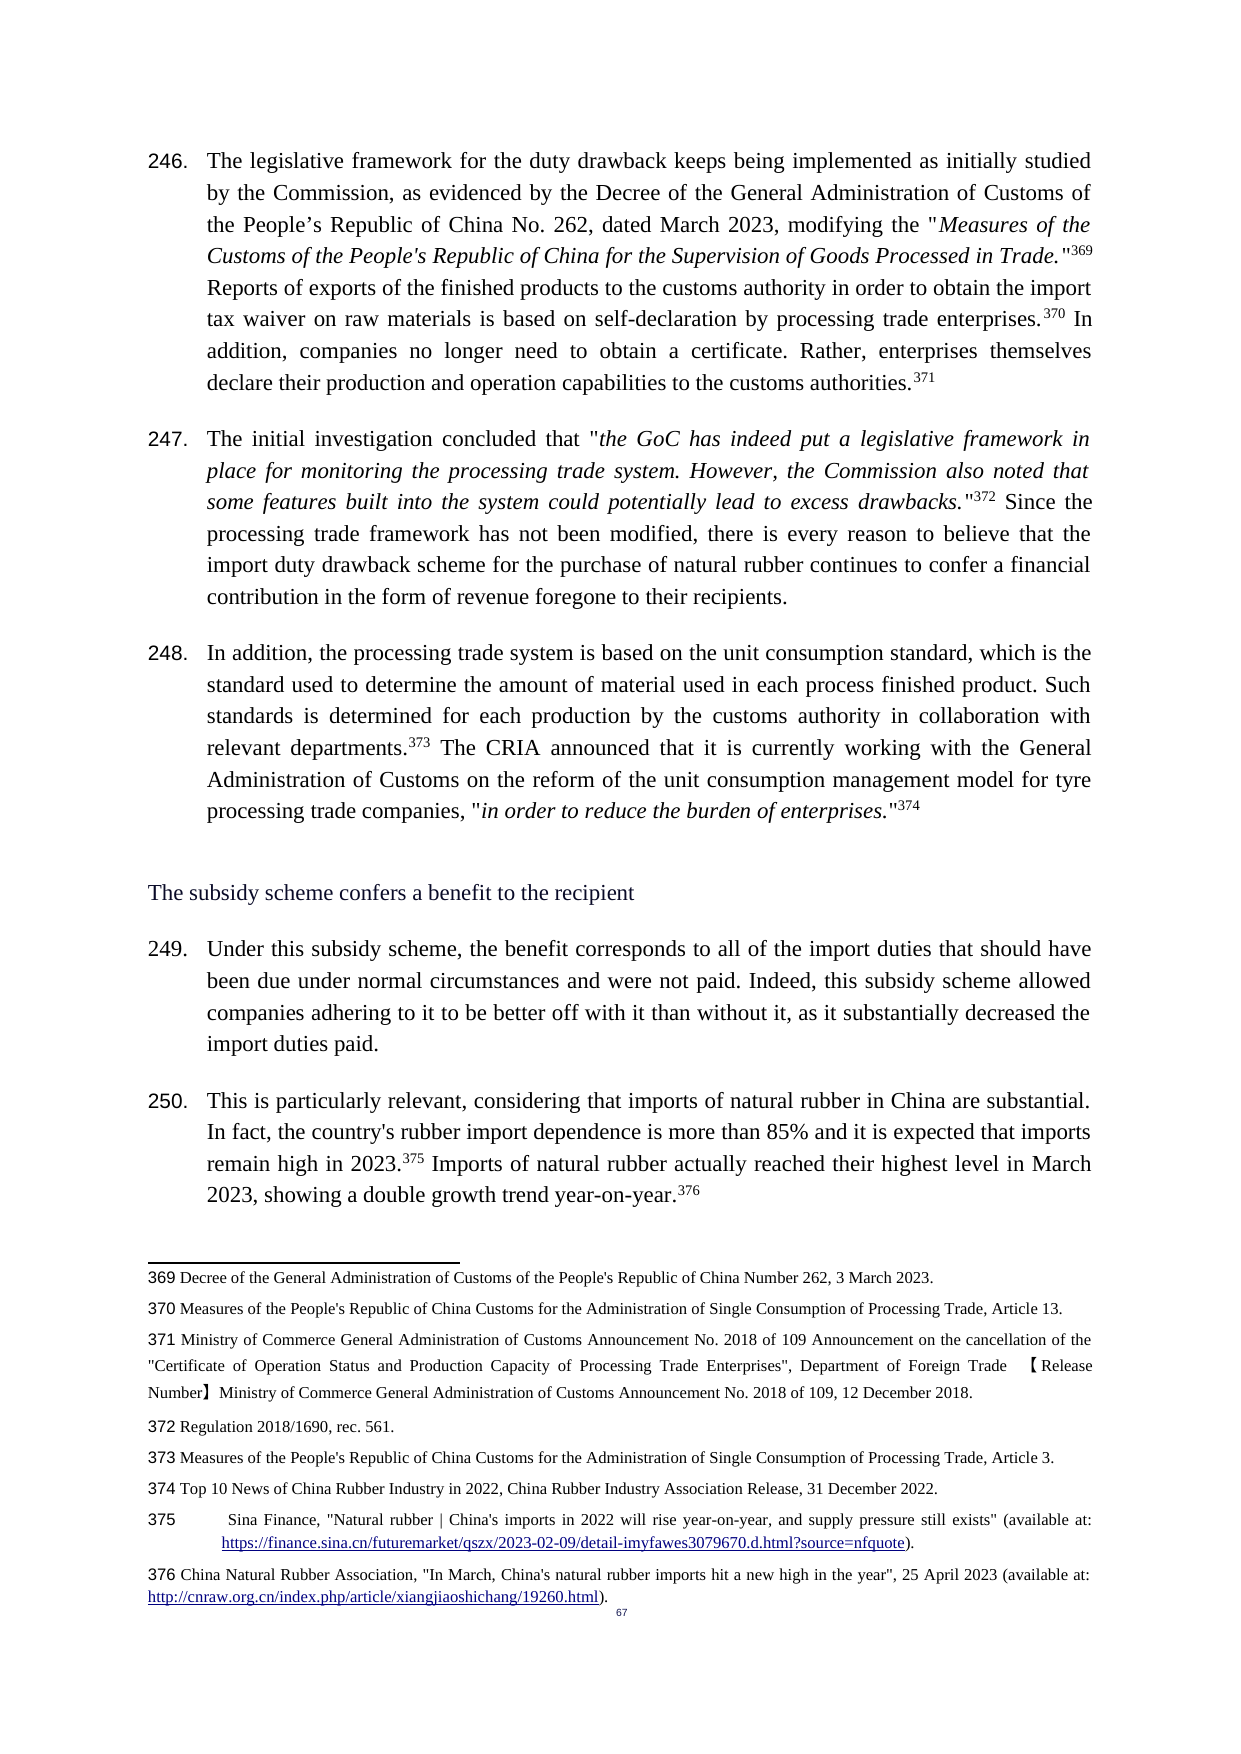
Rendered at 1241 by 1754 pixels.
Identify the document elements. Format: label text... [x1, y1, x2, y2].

list The legislative framework for the duty drawback keeps being implemented as initially studied by the Commission, as evidenced by the Decree of the General Administration of Customs of the People’s Republic of China No. 262, dated March 2023, modifying the "Measures of the Customs of the People's Republic of China for the Supervision of Goods Processed in Trade." Reports of exports of the finished products to the customs authority in order to obtain the import tax waiver on raw materials is based on self-declaration by processing trade enterprises. In addition, companies no longer need to obtain a certificate. Rather, enterprises themselves declare their production and operation capabilities to the customs authorities. [148, 148, 1093, 395]
list Under this subsidy scheme, the benefit corresponds to all of the import duties that should have been due under normal circumstances and were not paid. Indeed, this subsidy scheme allowed companies adhering to it to be better off with it than without it, as it substantially decreased the import duties paid. [148, 935, 1093, 1056]
list In addition, the processing trade system is based on the unit consumption standard, which is the standard used to determine the amount of material used in each process finished product. Such standards is determined for each production by the customs authority in collaboration with relevant departments. The CRIA announced that it is currently working with the General Administration of Customs on the reform of the unit consumption management model for tyre processing trade companies, "in order to reduce the burden of enterprises." [148, 639, 1093, 824]
list Decree of the General Administration of Customs of the People's Republic of China Number 262, 3 March 2023. [148, 1267, 1093, 1287]
list The initial investigation concluded that "the GoC has indeed put a legislative framework in place for monitoring the processing trade system. However, the Commission also noted that some features built into the system could potentially lead to excess drawbacks." Since the processing trade framework has not been modified, there is every reason to believe that the import duty drawback scheme for the purchase of natural rubber continues to confer a financial contribution in the form of revenue foregone to their recipients. [148, 425, 1093, 609]
list This is particularly relevant, considering that imports of natural rubber in China are substantial. In fact, the country's rubber import dependence is more than 85% and it is expected that imports remain high in 2023. Imports of natural rubber actually reached their highest level in March 2023, showing a double growth trend year-on-year. [148, 1087, 1093, 1208]
list Regulation 2018/1690, rec. 561. [148, 1416, 1093, 1436]
list Top 10 News of China Rubber Industry in 2022, China Rubber Industry Association Release, 31 December 2022. [148, 1479, 1093, 1498]
list China Natural Rubber Association, "In March, China's natural rubber imports hit a new high in the year", 25 April 2023 (available at: http://cnraw.org.cn/index.php/article/xiangjiaoshichang/19260.html). [148, 1564, 1093, 1606]
subtitle The subsidy scheme confers a benefit to the recipient [148, 879, 1093, 905]
list Measures of the People's Republic of China Customs for the Administration of Single Consumption of Processing Trade, Article 13. [148, 1299, 1093, 1318]
list Sina Finance, "Natural rubber | China's imports in 2022 will rise year-on-year, and supply pressure still exists" (available at: https://finance.sina.cn/futuremarket/qszx/2023-02-09/detail-imyfawes3079670.d.html?source=nfquote). [148, 1510, 1093, 1552]
list Measures of the People's Republic of China Customs for the Administration of Single Consumption of Processing Trade, Article 3. [148, 1448, 1093, 1467]
list Ministry of Commerce General Administration of Customs Announcement No. 2018 of 109 Announcement on the cancellation of the "Certificate of Operation Status and Production Capacity of Processing Trade Enterprises", Department of Foreign Trade 【Release Number】Ministry of Commerce General Administration of Customs Announcement No. 2018 of 109, 12 December 2018. [148, 1330, 1093, 1403]
